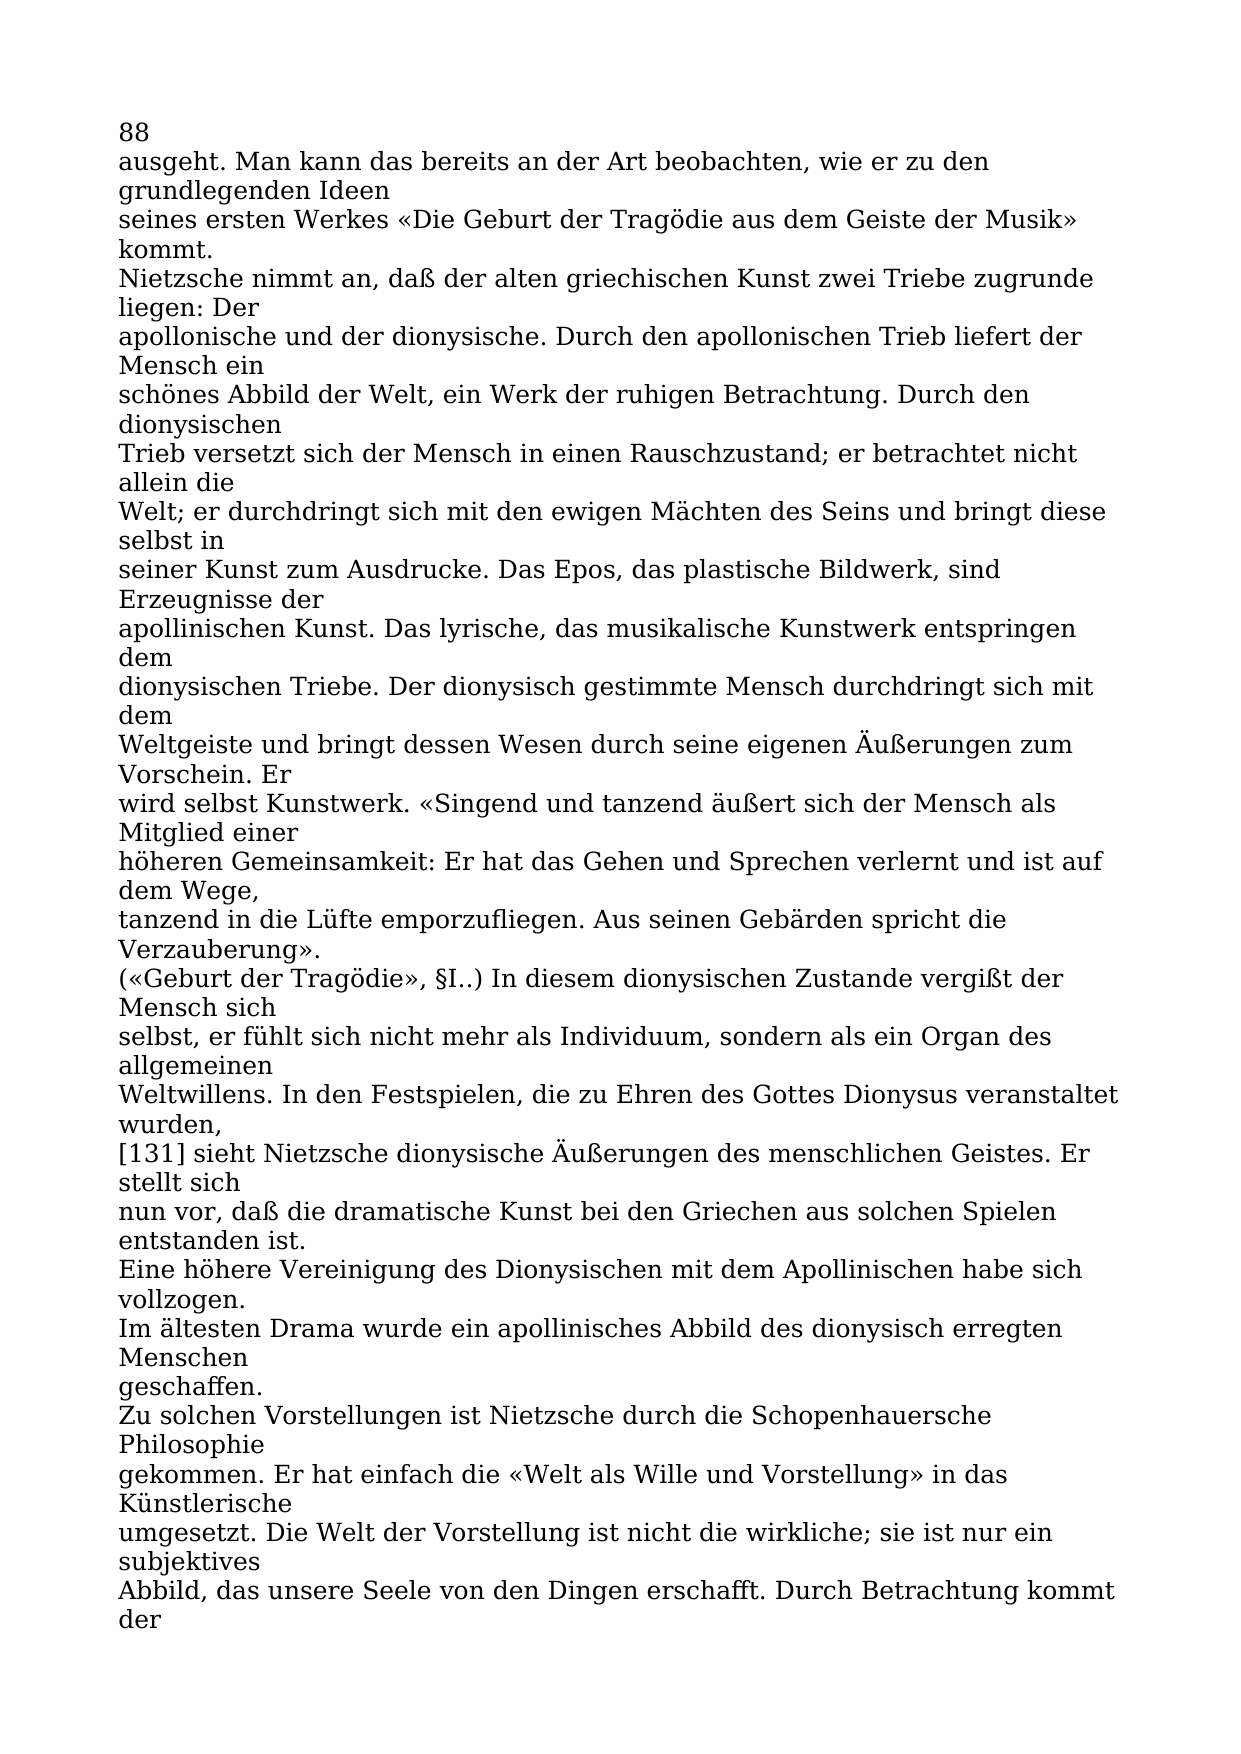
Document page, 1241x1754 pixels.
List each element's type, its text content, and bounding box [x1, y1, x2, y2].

text Nietzsche nimmt an, daß der alten griechischen Kunst zwei Triebe zugrunde liegen: Der [118, 264, 1122, 322]
text Trieb versetzt sich der Mensch in einen Rauschzustand; er betrachtet nicht allein die [118, 439, 1122, 497]
text höheren Gemeinsamkeit: Er hat das Gehen und Sprechen verlernt und ist auf dem Wege, [118, 847, 1122, 906]
text wird selbst Kunstwerk. «Singend und tanzend äußert sich der Mensch als Mitglied einer [118, 789, 1122, 847]
text gekommen. Er hat einfach die «Welt als Wille und Vorstellung» in das Künstlerische [118, 1460, 1122, 1518]
text ausgeht. Man kann das bereits an der Art beobachten, wie er zu den grundlegenden Ideen [118, 147, 1122, 206]
text («Geburt der Tragödie», §I..) In diesem dionysischen Zustande vergißt der Mensch sich [118, 964, 1122, 1022]
text [131] sieht Nietzsche dionysische Äußerungen des menschlichen Geistes. Er stellt sich [118, 1139, 1122, 1197]
text Weltgeiste und bringt dessen Wesen durch seine eigenen Äußerungen zum Vorschein. Er [118, 731, 1122, 789]
text Zu solchen Vorstellungen ist Nietzsche durch die Schopenhauersche Philosophie [118, 1401, 1122, 1460]
text schönes Abbild der Welt, ein Werk der ruhigen Betrachtung. Durch den dionysischen [118, 381, 1122, 439]
text Eine höhere Vereinigung des Dionysischen mit dem Apollinischen habe sich vollzogen. [118, 1256, 1122, 1314]
text Im ältesten Drama wurde ein apollinisches Abbild des dionysisch erregten Menschen [118, 1314, 1122, 1372]
text umgesetzt. Die Welt der Vorstellung ist nicht die wirkliche; sie ist nur ein subjektives [118, 1518, 1122, 1576]
text Abbild, das unsere Seele von den Dingen erschafft. Durch Betrachtung kommt der [118, 1576, 1122, 1635]
text seines ersten Werkes «Die Geburt der Tragödie aus dem Geiste der Musik» kommt. [118, 206, 1122, 264]
text dionysischen Triebe. Der dionysisch gestimmte Mensch durchdringt sich mit dem [118, 672, 1122, 731]
text geschaffen. [118, 1372, 1122, 1401]
text Weltwillens. In den Festspielen, die zu Ehren des Gottes Dionysus veranstaltet wurden, [118, 1081, 1122, 1139]
text selbst, er fühlt sich nicht mehr als Individuum, sondern als ein Organ des allgemeinen [118, 1022, 1122, 1081]
text 88 [118, 118, 1122, 147]
text apollonische und der dionysische. Durch den apollonischen Trieb liefert der Mensch ein [118, 322, 1122, 381]
text apollinischen Kunst. Das lyrische, das musikalische Kunstwerk entspringen dem [118, 614, 1122, 672]
text tanzend in die Lüfte emporzufliegen. Aus seinen Gebärden spricht die Verzauberung». [118, 906, 1122, 964]
text nun vor, daß die dramatische Kunst bei den Griechen aus solchen Spielen entstanden ist. [118, 1197, 1122, 1256]
text seiner Kunst zum Ausdrucke. Das Epos, das plastische Bildwerk, sind Erzeugnisse der [118, 556, 1122, 614]
text Welt; er durchdringt sich mit den ewigen Mächten des Seins und bringt diese selbst in [118, 497, 1122, 556]
